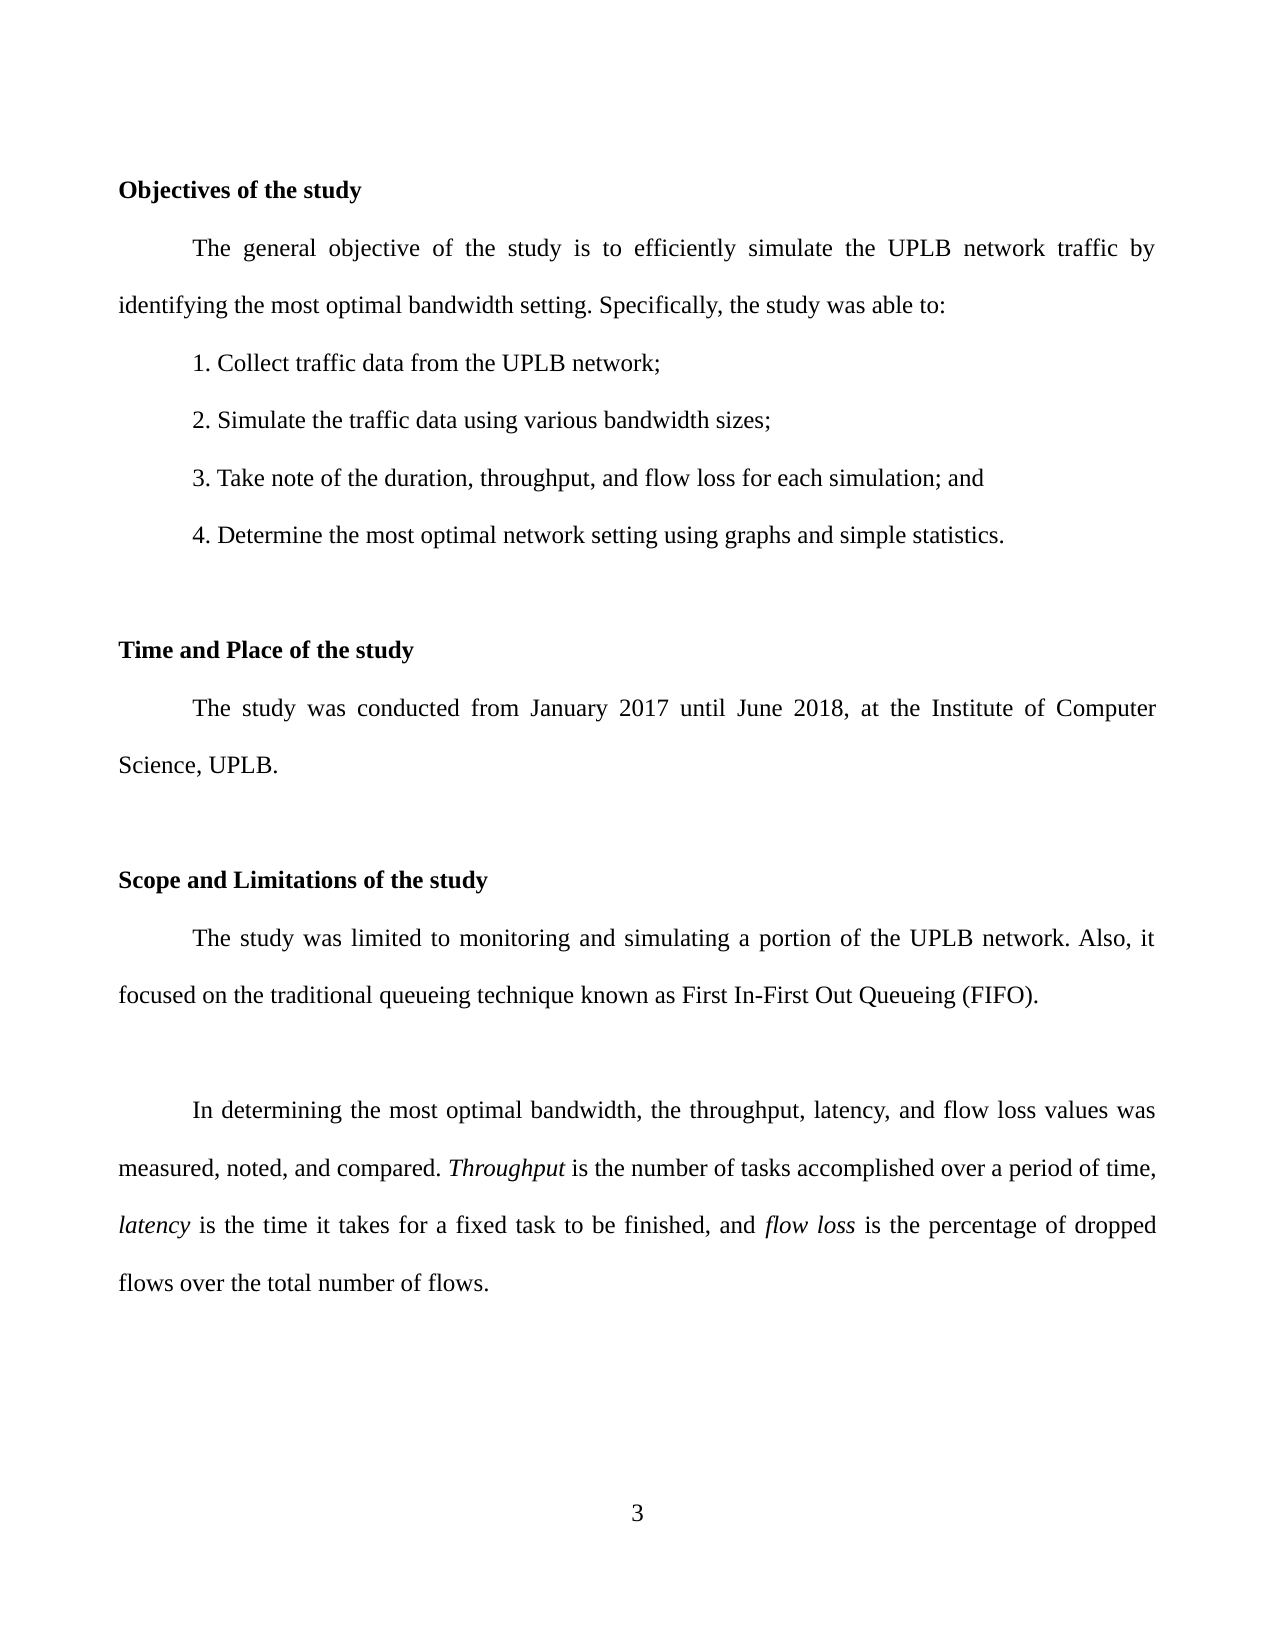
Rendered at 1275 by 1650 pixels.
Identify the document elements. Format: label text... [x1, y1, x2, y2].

text 2. Simulate the traffic data using various bandwidth sizes; [118, 406, 1157, 434]
text 4. Determine the most optimal network setting using graphs and simple statistics. [118, 521, 1157, 549]
text In determining the most optimal bandwidth, the throughput, latency, and flow loss values was measured, noted, and compared. Throughput is the number of tasks accomplished over a period of time, latency is the time it takes for a fixed task to be finished, and flow loss is the percentage of dropped flows over the total number of flows. [118, 1096, 1157, 1297]
text 1. Collect traffic data from the UPLB network; [118, 348, 1157, 377]
text The study was limited to monitoring and simulating a portion of the UPLB network. Also, it focused on the traditional queueing technique known as First In-First Out Queueing (FIFO). [118, 923, 1157, 1009]
text The study was conducted from January 2017 until June 2018, at the Institute of Computer Science, UPLB. [118, 693, 1157, 779]
text The general objective of the study is to efficiently simulate the UPLB network traffic by identifying the most optimal bandwidth setting. Specifically, the study was able to: [118, 233, 1157, 319]
text Time and Place of the study [118, 636, 1157, 664]
text Objectives of the study [118, 176, 1157, 204]
text 3. Take note of the duration, throughput, and flow loss for each simulation; and [118, 463, 1157, 492]
text 3 [118, 1498, 1157, 1527]
text Scope and Limitations of the study [118, 866, 1157, 894]
